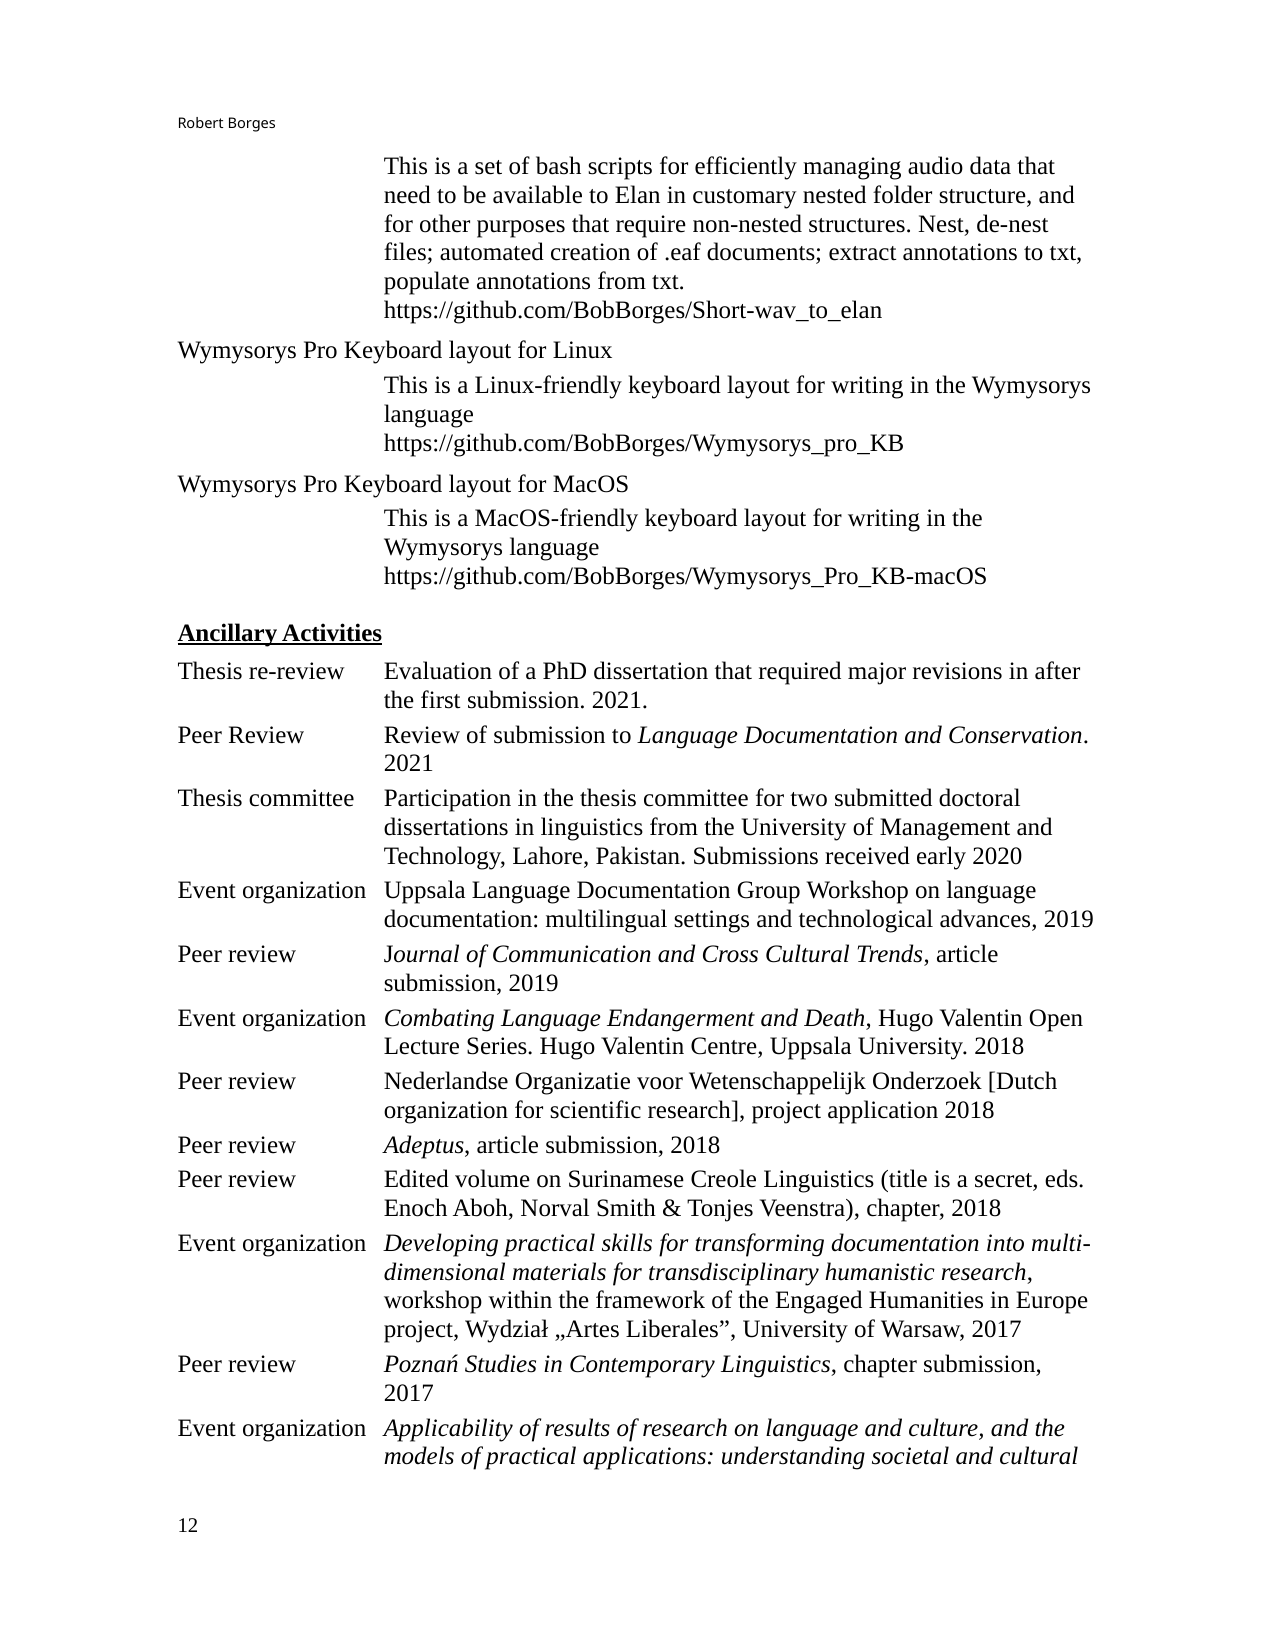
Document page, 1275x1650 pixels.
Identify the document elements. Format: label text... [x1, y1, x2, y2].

text Thesis re-review Evaluation of a PhD dissertation that required major revisions in after the first submission. 2021. [177, 656, 1098, 714]
text Peer Review Review of submission to Language Documentation and Conservation. 2021 [177, 720, 1098, 777]
text Thesis committee Participation in the thesis committee for two submitted doctoral dissertations in linguistics from the University of Management and Technology, Lahore, Pakistan. Submissions received early 2020 [177, 783, 1098, 869]
text This is a Linux-friendly keyboard layout for writing in the Wymysorys language [177, 370, 1098, 428]
text Event organization Developing practical skills for transforming documentation into multi-dimensional materials for transdisciplinary humanistic research, workshop within the framework of the Engaged Humanities in Europe project, Wydział „Artes Liberales”, University of Warsaw, 2017 [177, 1228, 1098, 1343]
text Peer review Poznań Studies in Contemporary Linguistics, chapter submission, 2017 [177, 1349, 1098, 1407]
text Wymysorys Pro Keyboard layout for Linux [177, 336, 1098, 364]
text Peer review Adeptus, article submission, 2018 [177, 1130, 1098, 1158]
text Wymysorys Pro Keyboard layout for MacOS [177, 469, 1098, 497]
text https://github.com/BobBorges/Wymysorys_Pro_KB-macOS [177, 561, 1098, 590]
text This is a set of bash scripts for efficiently managing audio data that need to be available to Elan in customary nested folder structure, and for other purposes that require non-nested structures. Nest, de-nest files; automated creation of .eaf documents; extract annotations to txt, populate annotations from txt. [177, 151, 1098, 295]
text Peer review Nederlandse Organizatie voor Wetenschappelijk Onderzoek [Dutch organization for scientific research], project application 2018 [177, 1066, 1098, 1124]
text https://github.com/BobBorges/Short-wav_to_elan [177, 295, 1098, 324]
text This is a MacOS-friendly keyboard layout for writing in the Wymysorys language [177, 503, 1098, 561]
text Event organization Uppsala Language Documentation Group Workshop on language documentation: multilingual settings and technological advances, 2019 [177, 876, 1098, 933]
text Peer review Journal of Communication and Cross Cultural Trends, article submission, 2019 [177, 939, 1098, 997]
text Peer review Edited volume on Surinamese Creole Linguistics (title is a secret, eds. Enoch Aboh, Norval Smith & Tonjes Veenstra), chapter, 2018 [177, 1164, 1098, 1222]
text Event organization Applicability of results of research on language and culture, and the models of practical applications: understanding societal and cultural [177, 1413, 1098, 1470]
text Ancillary Activities [177, 618, 1098, 647]
text https://github.com/BobBorges/Wymysorys_pro_KB [177, 428, 1098, 457]
text Event organization Combating Language Endangerment and Death, Hugo Valentin Open Lecture Series. Hugo Valentin Centre, Uppsala University. 2018 [177, 1003, 1098, 1060]
